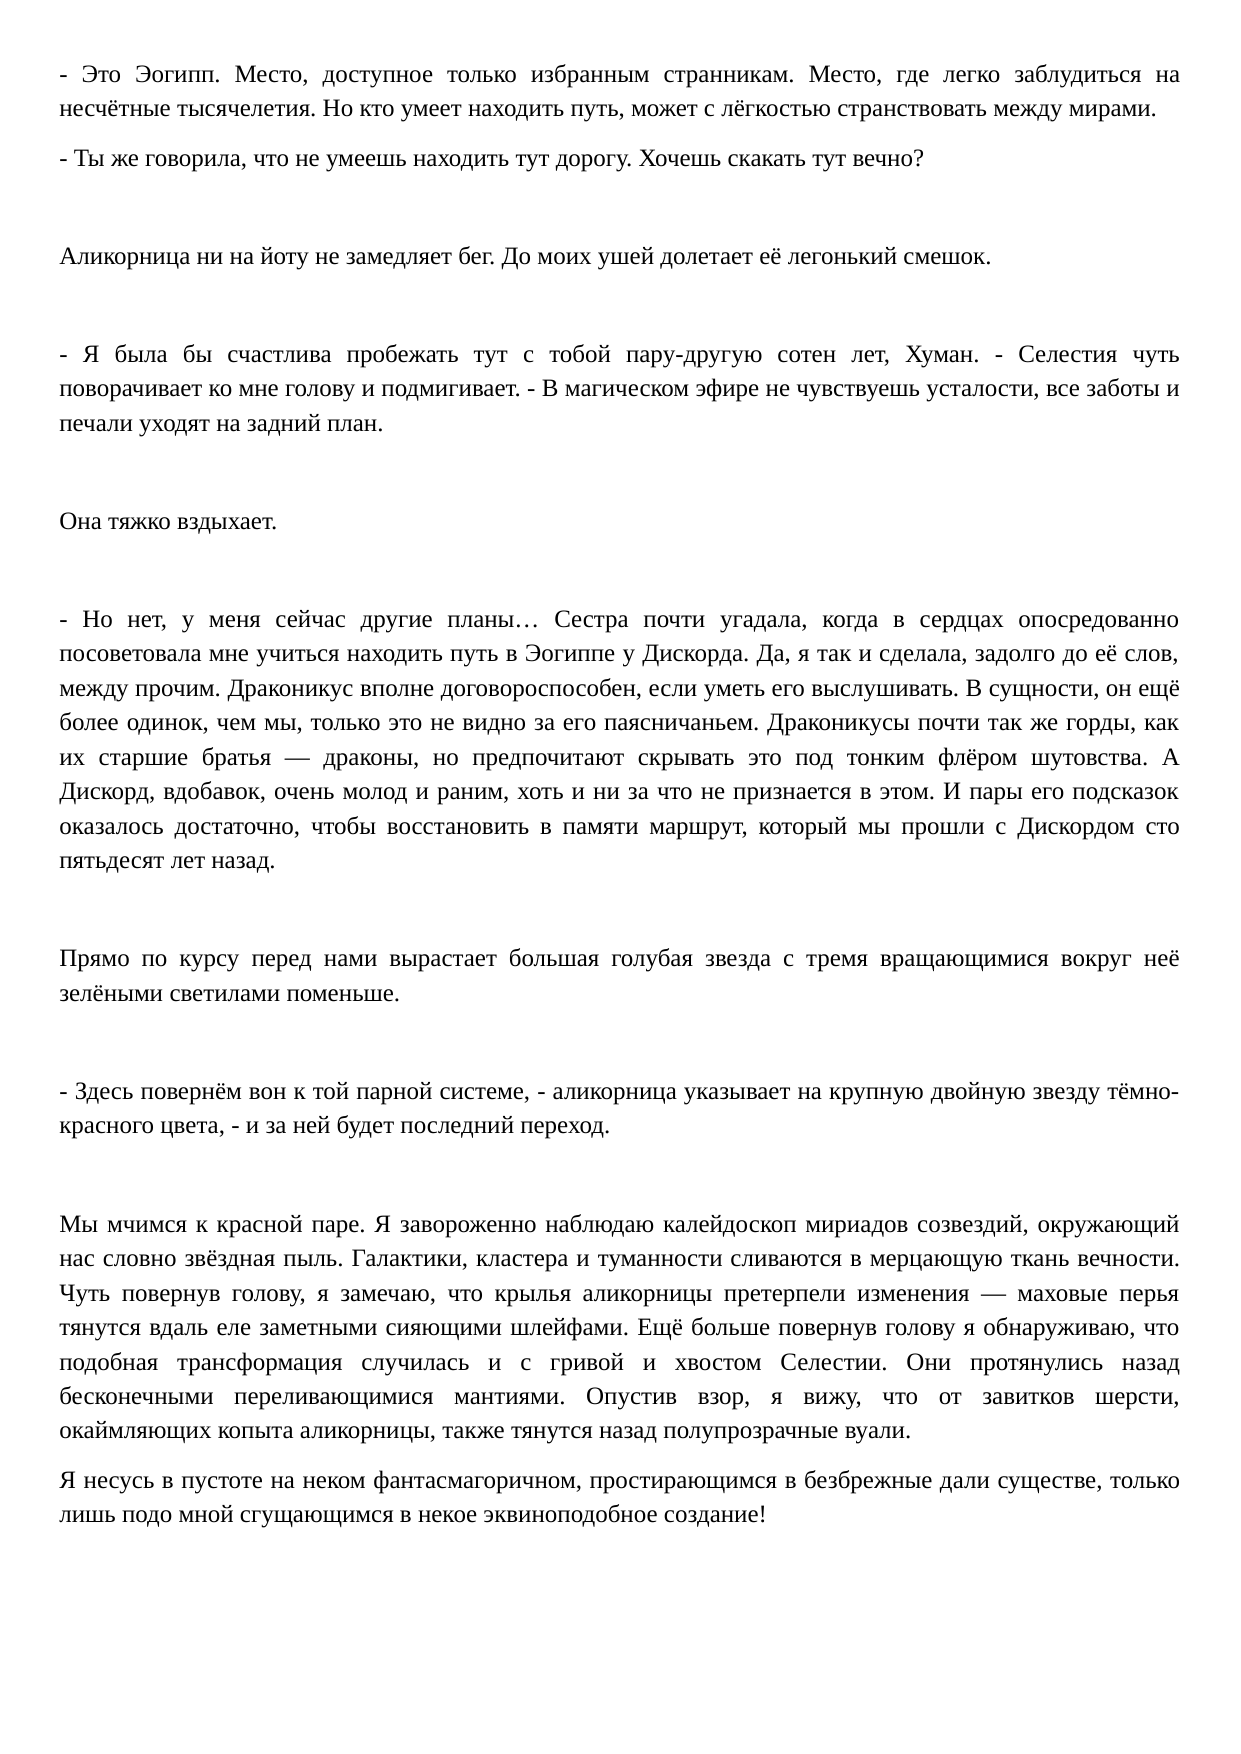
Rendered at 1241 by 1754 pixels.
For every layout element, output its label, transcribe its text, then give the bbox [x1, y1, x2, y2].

text Прямо по курсу перед нами вырастает большая голубая звезда с тремя вращающимися вокруг неё зелёными светилами поменьше. [59, 943, 1181, 1007]
text Я несусь в пустоте на неком фантасмагоричном, простирающимся в безбрежные дали существе, только лишь подо мной сгущающимся в некое эквиноподобное создание! [59, 1465, 1181, 1528]
text - Ты же говорила, что не умеешь находить тут дорогу. Хочешь скакать тут вечно? [59, 143, 1181, 171]
text Мы мчимся к красной паре. Я завороженно наблюдаю калейдоскоп мириадов созвездий, окружающий нас словно звёздная пыль. Галактики, кластера и туманности сливаются в мерцающую ткань вечности. Чуть повернув голову, я замечаю, что крылья аликорницы претерпели изменения — маховые перья тянутся вдаль еле заметными сияющими шлейфами. Ещё больше повернув голову я обнаруживаю, что подобная трансформация случилась и с гривой и хвостом Селестии. Они протянулись назад бесконечными переливающимися мантиями. Опустив взор, я вижу, что от завитков шерсти, окаймляющих копыта аликорницы, также тянутся назад полупрозрачные вуали. [59, 1209, 1181, 1444]
text Аликорница ни на йоту не замедляет бег. До моих ушей долетает её легонький смешок. [59, 241, 1181, 269]
text Она тяжко вздыхает. [59, 506, 1181, 535]
text - Я была бы счастлива пробежать тут с тобой пару-другую сотен лет, Хуман. - Селестия чуть поворачивает ко мне голову и подмигивает. - В магическом эфире не чувствуешь усталости, все заботы и печали уходят на задний план. [59, 339, 1181, 437]
text - Это Эогипп. Место, доступное только избранным странникам. Место, где легко заблудиться на несчётные тысячелетия. Но кто умеет находить путь, может с лёгкостью странствовать между мирами. [59, 59, 1181, 122]
text - Здесь повернём вон к той парной системе, - аликорница указывает на крупную двойную звезду тёмно-красного цвета, - и за ней будет последний переход. [59, 1076, 1181, 1139]
text - Но нет, у меня сейчас другие планы… Сестра почти угадала, когда в сердцах опосредованно посоветовала мне учиться находить путь в Эогиппе у Дискорда. Да, я так и сделала, задолго до её слов, между прочим. Драконикус вполне договороспособен, если уметь его выслушивать. В сущности, он ещё более одинок, чем мы, только это не видно за его паясничаньем. Драконикусы почти так же горды, как их старшие братья — драконы, но предпочитают скрывать это под тонким флёром шутовства. А Дискорд, вдобавок, очень молод и раним, хоть и ни за что не признается в этом. И пары его подсказок оказалось достаточно, чтобы восстановить в памяти маршрут, который мы прошли с Дискордом сто пятьдесят лет назад. [59, 604, 1181, 874]
